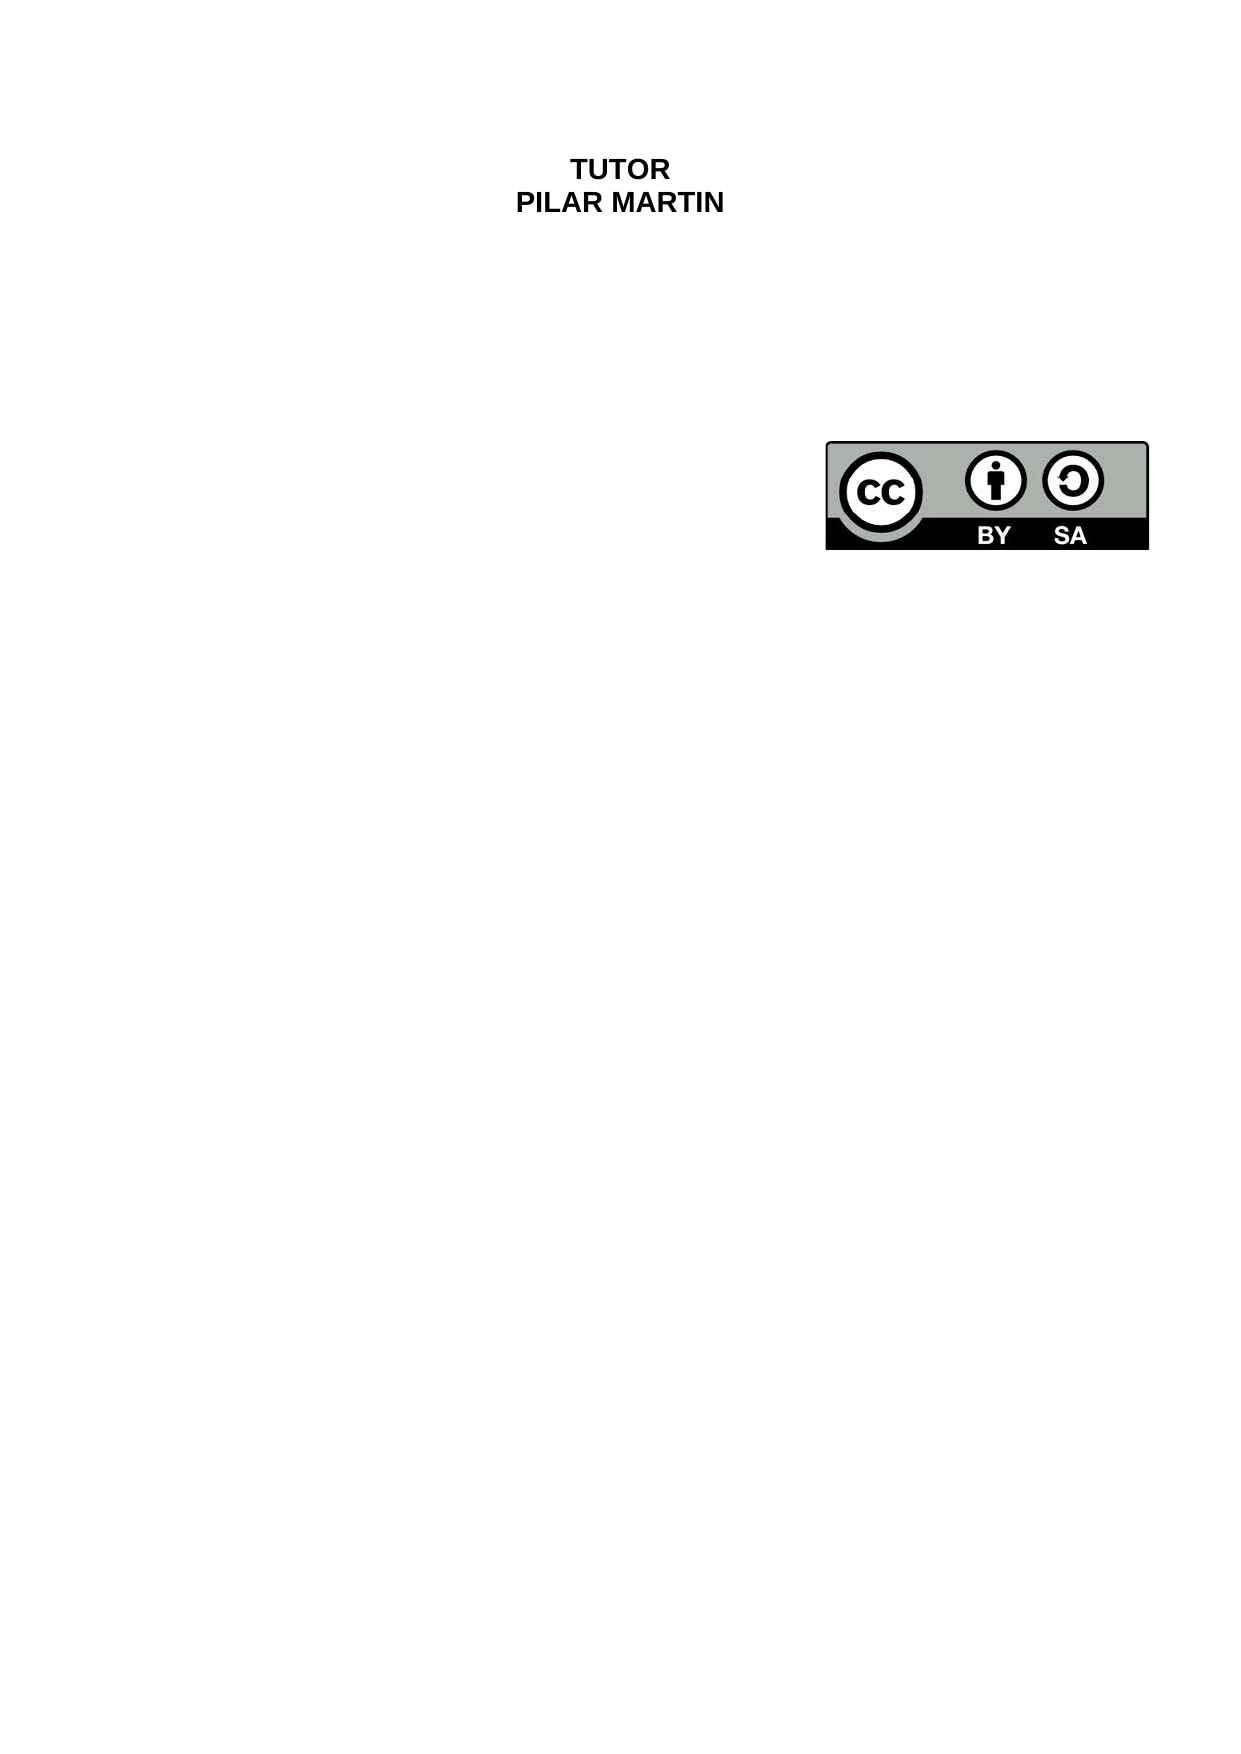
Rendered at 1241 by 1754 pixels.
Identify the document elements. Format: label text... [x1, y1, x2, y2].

text TUTOR [118, 152, 1122, 185]
picture [825, 441, 1150, 550]
text PILAR MARTIN [118, 185, 1122, 219]
